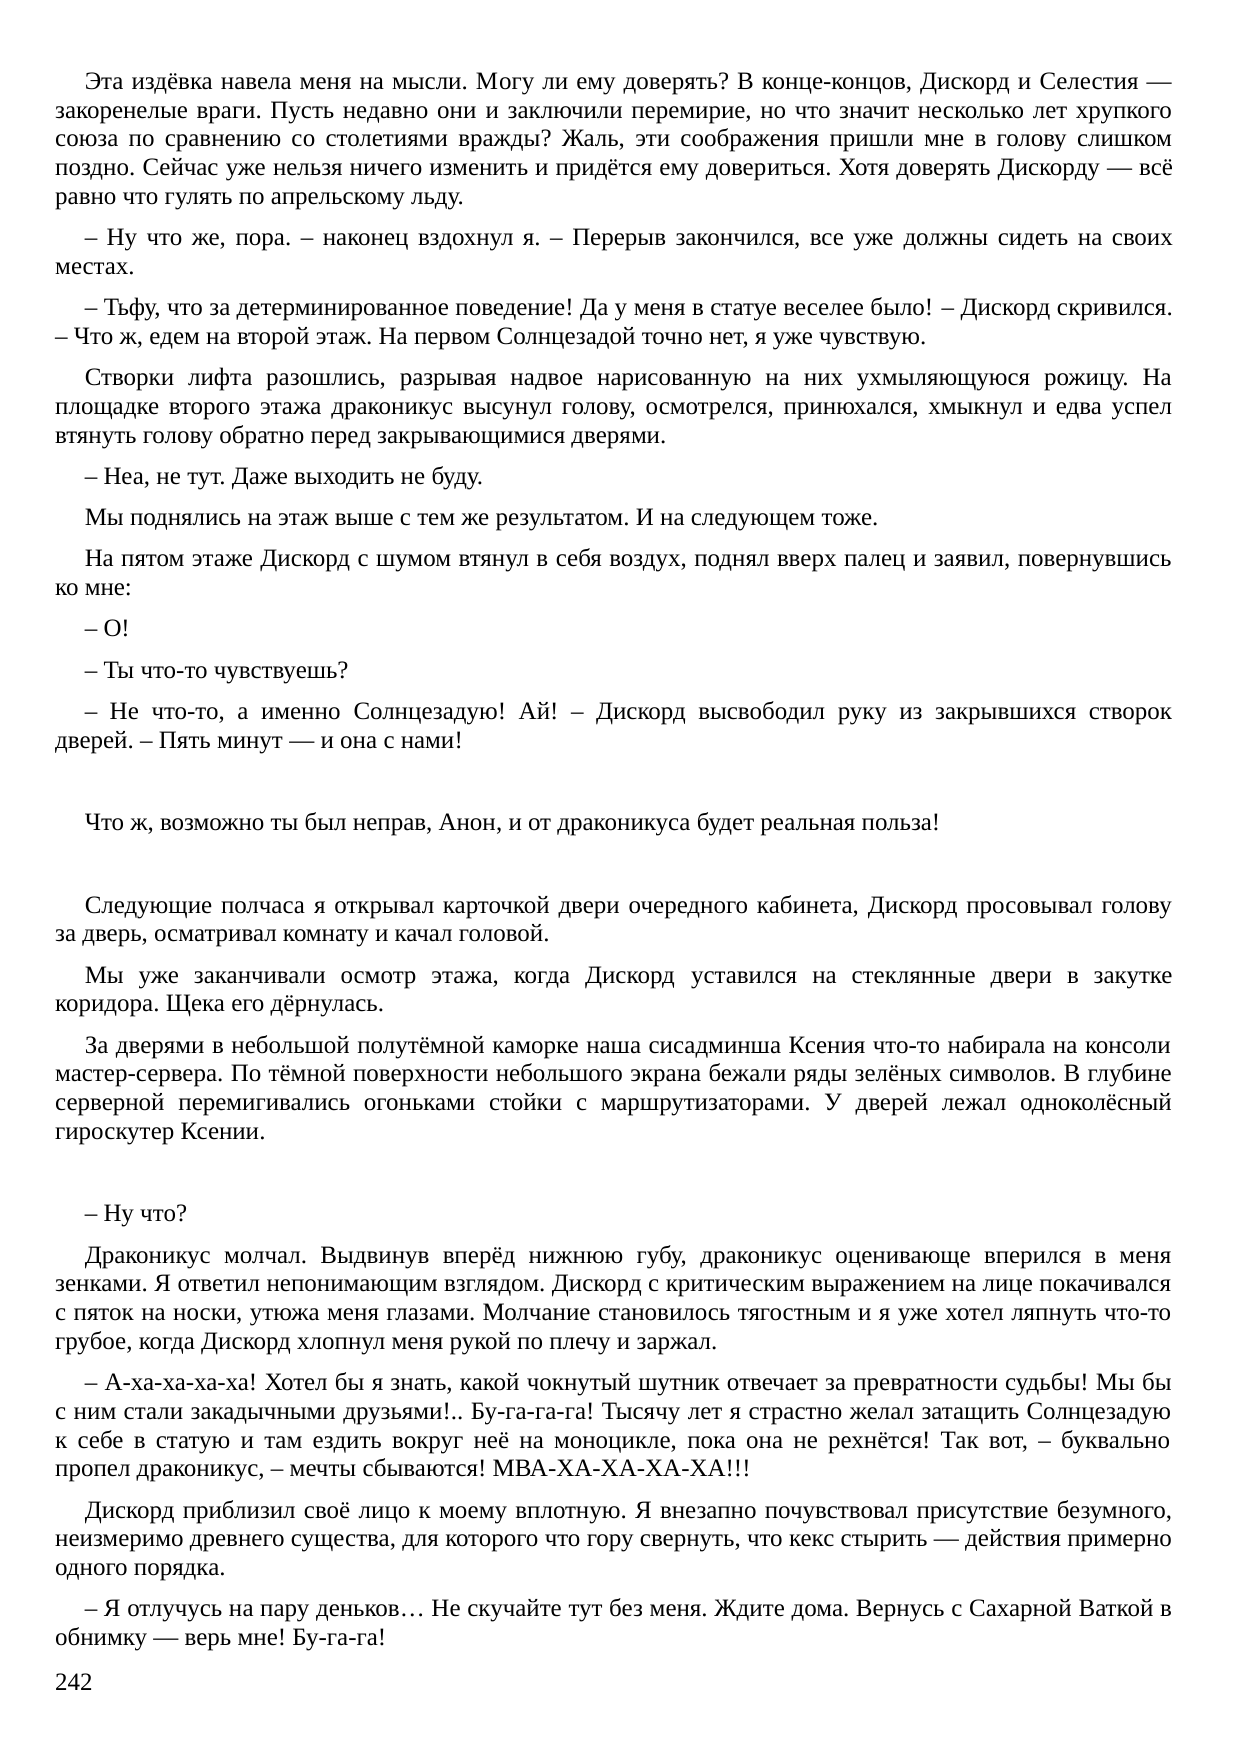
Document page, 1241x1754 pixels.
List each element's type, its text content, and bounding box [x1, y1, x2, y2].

text – О! [55, 613, 1173, 642]
text – Тьфу, что за детерминированное поведение! Да у меня в статуе веселее было! – Дискорд скривился. – Что ж, едем на второй этаж. На первом Солнцезадой точно нет, я уже чувствую. [55, 292, 1173, 350]
text – Не что-то, а именно Солнцезадую! Ай! – Дискорд высвободил руку из закрывшихся створок дверей. – Пять минут — и она с нами! [55, 696, 1173, 753]
text – Ну что? [55, 1198, 1173, 1227]
text Эта издёвка навела меня на мысли. Могу ли ему доверять? В конце-концов, Дискорд и Селестия — закоренелые враги. Пусть недавно они и заключили перемирие, но что значит несколько лет хрупкого союза по сравнению со столетиями вражды? Жаль, эти соображения пришли мне в голову слишком поздно. Сейчас уже нельзя ничего изменить и придётся ему довериться. Хотя доверять Дискорду — всё равно что гулять по апрельскому льду. [55, 66, 1173, 210]
text – Ты что-то чувствуешь? [55, 655, 1173, 683]
text Следующие полчаса я открывал карточкой двери очередного кабинета, Дискорд просовывал голову за дверь, осматривал комнату и качал головой. [55, 890, 1173, 947]
text Что ж, возможно ты был неправ, Анон, и от драконикуса будет реальная польза! [55, 807, 1173, 836]
text – Я отлучусь на пару деньков… Не скучайте тут без меня. Ждите дома. Вернусь с Сахарной Ваткой в обнимку — верь мне! Бу-га-га! [55, 1593, 1173, 1651]
text – Ну что же, пора. – наконец вздохнул я. – Перерыв закончился, все уже должны сидеть на своих местах. [55, 222, 1173, 280]
text Мы поднялись на этаж выше с тем же результатом. И на следующем тоже. [55, 502, 1173, 531]
text Створки лифта разошлись, разрывая надвое нарисованную на них ухмыляющуюся рожицу. На площадке второго этажа драконикус высунул голову, осмотрелся, принюхался, хмыкнул и едва успел втянуть голову обратно перед закрывающимися дверями. [55, 362, 1173, 448]
text Драконикус молчал. Выдвинув вперёд нижнюю губу, драконикус оценивающе вперился в меня зенками. Я ответил непонимающим взглядом. Дискорд с критическим выражением на лице покачивался с пяток на носки, утюжа меня глазами. Молчание становилось тягостным и я уже хотел ляпнуть что-то грубое, когда Дискорд хлопнул меня рукой по плечу и заржал. [55, 1240, 1173, 1355]
text Мы уже заканчивали осмотр этажа, когда Дискорд уставился на стеклянные двери в закутке коридора. Щека его дёрнулась. [55, 960, 1173, 1017]
text За дверями в небольшой полутёмной каморке наша сисадминша Ксения что-то набирала на консоли мастер-сервера. По тёмной поверхности небольшого экрана бежали ряды зелёных символов. В глубине серверной перемигивались огоньками стойки с маршрутизаторами. У дверей лежал одноколёсный гироскутер Ксении. [55, 1030, 1173, 1145]
text Дискорд приблизил своё лицо к моему вплотную. Я внезапно почувствовал присутствие безумного, неизмеримо древнего существа, для которого что гору свернуть, что кекс стырить — действия примерно одного порядка. [55, 1495, 1173, 1581]
text – А-ха-ха-ха-ха! Хотел бы я знать, какой чокнутый шутник отвечает за превратности судьбы! Мы бы с ним стали закадычными друзьями!.. Бу-га-га-га! Тысячу лет я страстно желал затащить Солнцезадую к себе в статую и там ездить вокруг неё на моноцикле, пока она не рехнётся! Так вот, – буквально пропел драконикус, – мечты сбываются! МВА-ХА-ХА-ХА-ХА!!! [55, 1367, 1173, 1482]
text На пятом этаже Дискорд с шумом втянул в себя воздух, поднял вверх палец и заявил, повернувшись ко мне: [55, 543, 1173, 601]
text – Неа, не тут. Даже выходить не буду. [55, 461, 1173, 490]
